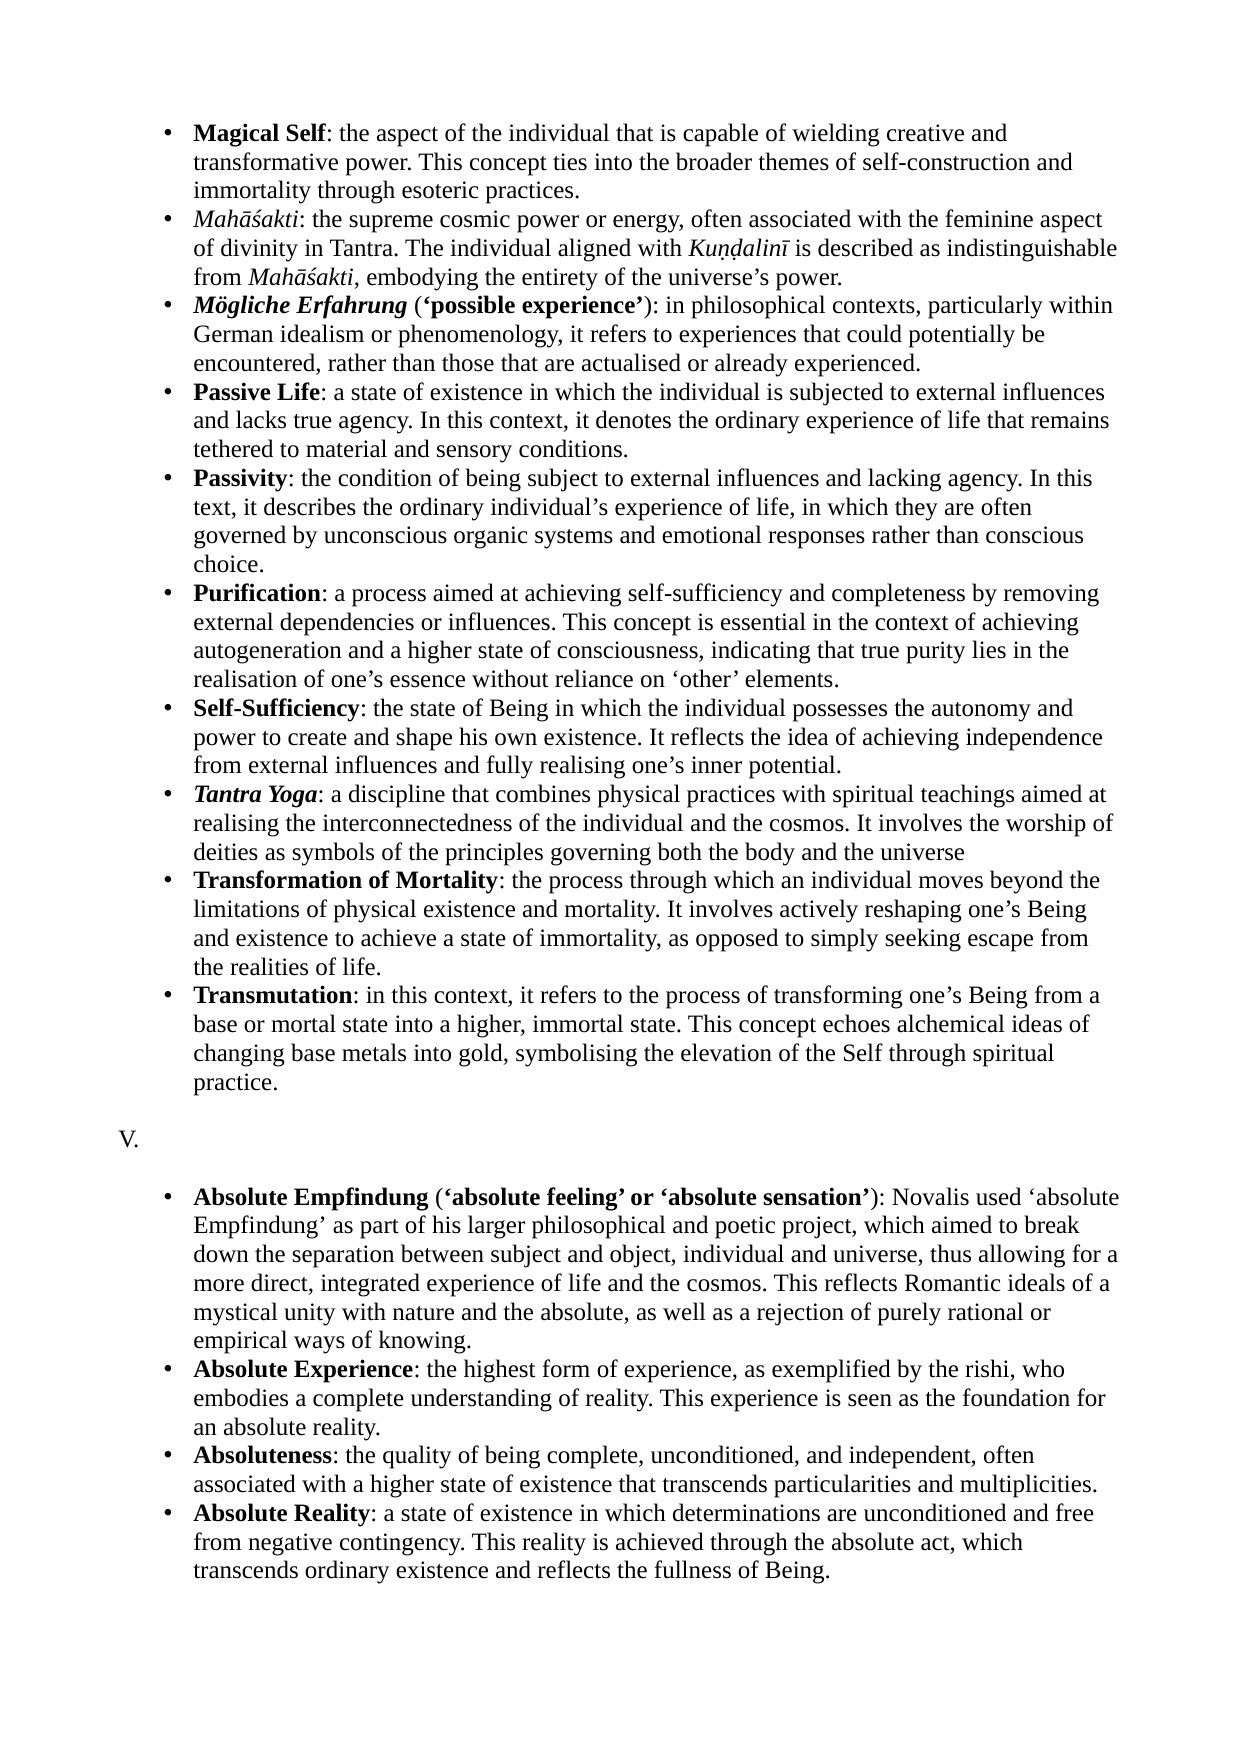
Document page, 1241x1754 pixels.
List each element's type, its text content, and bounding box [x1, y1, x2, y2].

list Self-Sufficiency: the state of Being in which the individual possesses the autonomy and power to create and shape his own existence. It reflects the idea of achieving independence from external influences and fully realising one’s inner potential. [164, 693, 1122, 779]
list Transformation of Mortality: the process through which an individual moves beyond the limitations of physical existence and mortality. It involves actively reshaping one’s Being and existence to achieve a state of immortality, as opposed to simply seeking escape from the realities of life. [164, 866, 1122, 981]
list Absoluteness: the quality of being complete, unconditioned, and independent, often associated with a higher state of existence that transcends particularities and multiplicities. [164, 1441, 1122, 1498]
list Mögliche Erfahrung (‘possible experience’): in philosophical contexts, particularly within German idealism or phenomenology, it refers to experiences that could potentially be encountered, rather than those that are actualised or already experienced. [164, 291, 1122, 377]
list Passive Life: a state of existence in which the individual is subjected to external influences and lacks true agency. In this context, it denotes the ordinary experience of life that remains tethered to material and sensory conditions. [164, 377, 1122, 463]
list Magical Self: the aspect of the individual that is capable of wielding creative and transformative power. This concept ties into the broader themes of self-construction and immortality through esoteric practices. [164, 118, 1122, 204]
list Passivity: the condition of being subject to external influences and lacking agency. In this text, it describes the ordinary individual’s experience of life, in which they are often governed by unconscious organic systems and emotional responses rather than conscious choice. [164, 463, 1122, 578]
list Absolute Reality: a state of existence in which determinations are unconditioned and free from negative contingency. This reality is achieved through the absolute act, which transcends ordinary existence and reflects the fullness of Being. [164, 1498, 1122, 1584]
text V. [118, 1124, 1122, 1153]
list Tantra Yoga: a discipline that combines physical practices with spiritual teachings aimed at realising the interconnectedness of the individual and the cosmos. It involves the worship of deities as symbols of the principles governing both the body and the universe [164, 779, 1122, 866]
list Absolute Empfindung (‘absolute feeling’ or ‘absolute sensation’): Novalis used ‘absolute Empfindung’ as part of his larger philosophical and poetic project, which aimed to break down the separation between subject and object, individual and universe, thus allowing for a more direct, integrated experience of life and the cosmos. This reflects Romantic ideals of a mystical unity with nature and the absolute, as well as a rejection of purely rational or empirical ways of knowing. [164, 1182, 1122, 1354]
list Absolute Experience: the highest form of experience, as exemplified by the rishi, who embodies a complete understanding of reality. This experience is seen as the foundation for an absolute reality. [164, 1354, 1122, 1441]
list Transmutation: in this context, it refers to the process of transforming one’s Being from a base or mortal state into a higher, immortal state. This concept echoes alchemical ideas of changing base metals into gold, symbolising the elevation of the Self through spiritual practice. [164, 981, 1122, 1096]
list Purification: a process aimed at achieving self-sufficiency and completeness by removing external dependencies or influences. This concept is essential in the context of achieving autogeneration and a higher state of consciousness, indicating that true purity lies in the realisation of one’s essence without reliance on ‘other’ elements. [164, 578, 1122, 693]
list Mahāśakti: the supreme cosmic power or energy, often associated with the feminine aspect of divinity in Tantra. The individual aligned with Kuṇḍalinī is described as indistinguishable from Mahāśakti, embodying the entirety of the universe’s power. [164, 204, 1122, 291]
